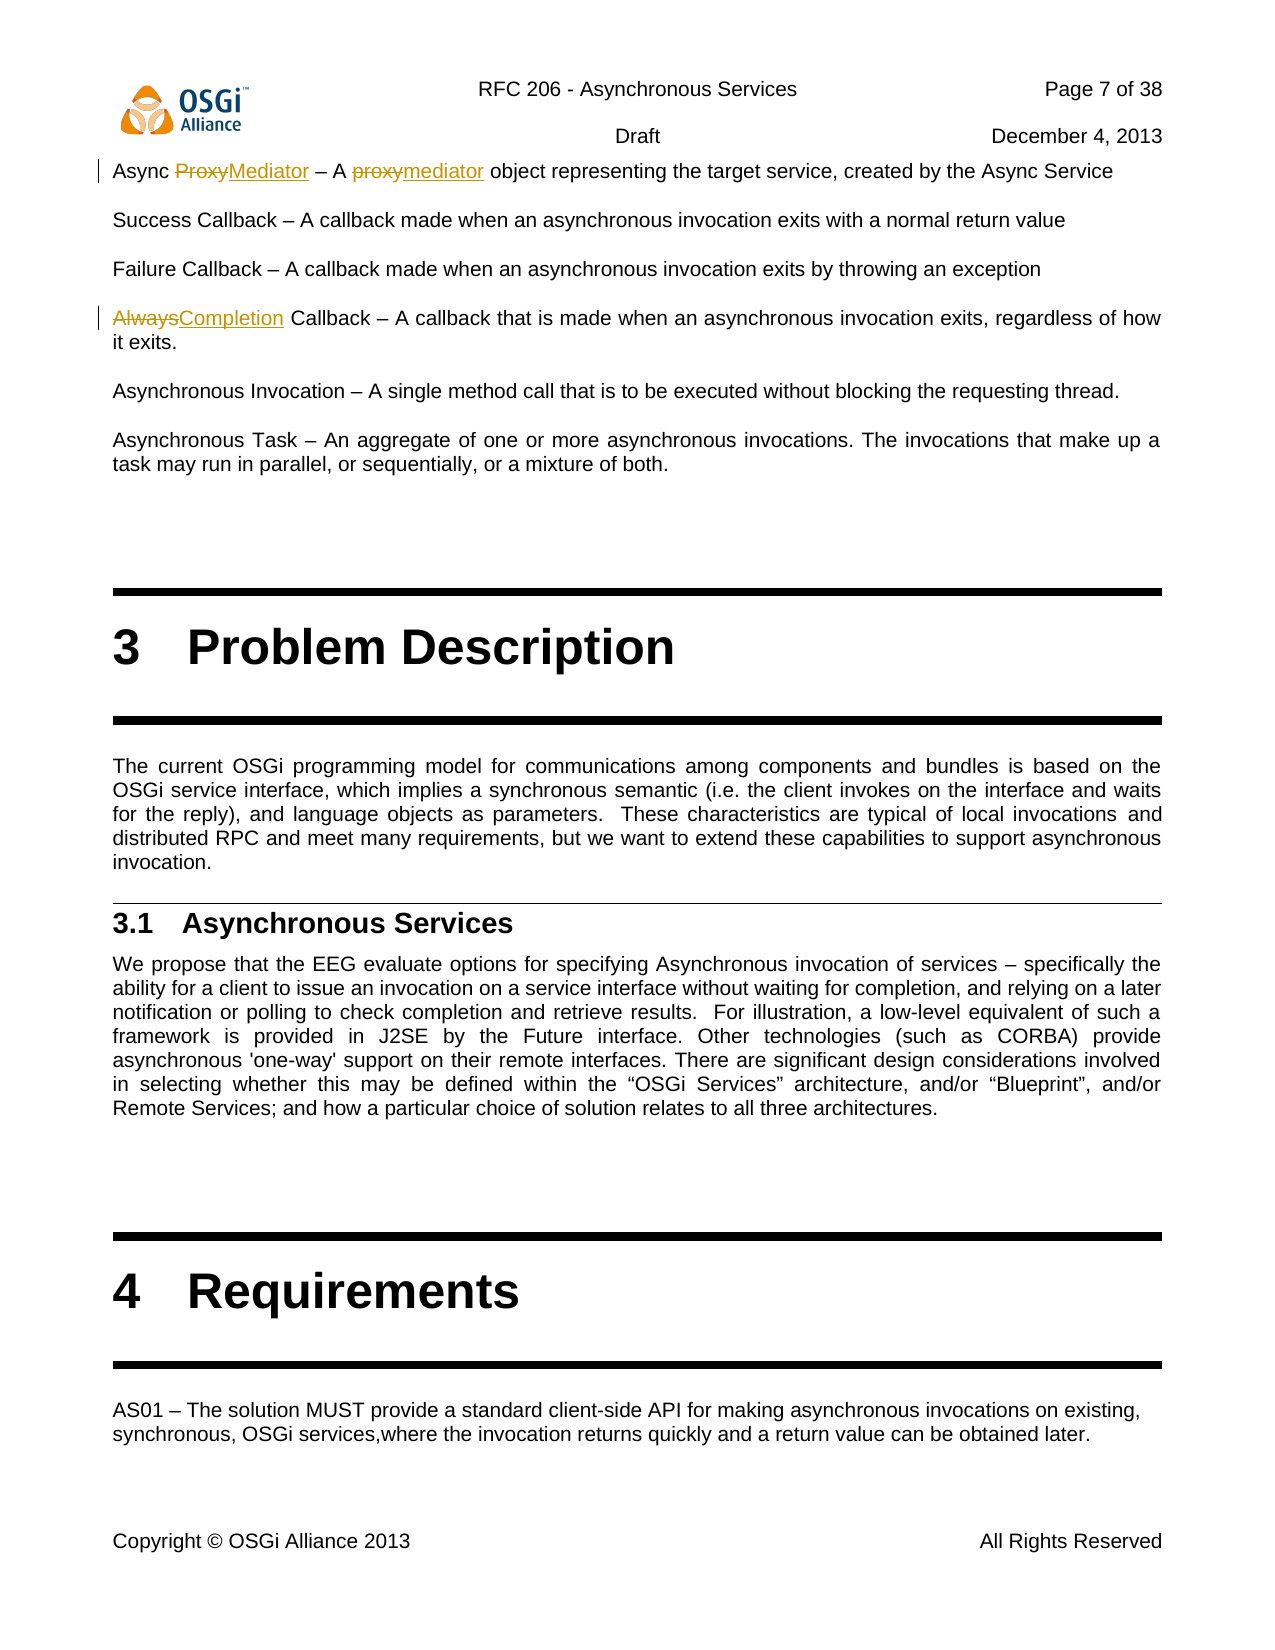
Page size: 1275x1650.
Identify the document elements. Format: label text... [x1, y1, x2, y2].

text The current OSGi programming model for communications among components and bundles is based on the OSGi service interface, which implies a synchronous semantic (i.e. the client invokes on the interface and waits for the reply), and language objects as parameters. These characteristics are typical of local invocations and distributed RPC and meet many requirements, but we want to extend these capabilities to support asynchronous invocation. [112, 754, 1162, 874]
text AS01 – The solution MUST provide a standard client-side API for making asynchronous invocations on existing, synchronous, OSGi services,where the invocation returns quickly and a return value can be obtained later. [112, 1398, 1162, 1446]
subtitle Asynchronous Services [112, 904, 1162, 939]
text Failure Callback – A callback made when an asynchronous invocation exits by throwing an exception [112, 257, 1162, 281]
text Asynchronous Task – An aggregate of one or more asynchronous invocations. The invocations that make up a task may run in parallel, or sequentially, or a mixture of both. [112, 428, 1162, 476]
text We propose that the EEG evaluate options for specifying Asynchronous invocation of services – specifically the ability for a client to issue an invocation on a service interface without waiting for completion, and relying on a later notification or polling to check completion and retrieve results. For illustration, a low-level equivalent of such a framework is provided in J2SE by the Future interface. Other technologies (such as CORBA) provide asynchronous 'one-way' support on their remote interfaces. There are significant design considerations involved in selecting whether this may be defined within the “OSGi Services” architecture, and/or “Blueprint”, and/or Remote Services; and how a particular choice of solution relates to all three architectures. [112, 952, 1162, 1120]
picture [113, 78, 257, 142]
text Completion Callback – A callback that is made when an asynchronous invocation exits, regardless of how it exits. [112, 306, 1162, 354]
subtitle Problem Description [112, 589, 1162, 725]
text Asynchronous Invocation – A single method call that is to be executed without blocking the requesting thread. [112, 379, 1162, 403]
text Async Mediator – A mediator object representing the target service, created by the Async Service [112, 159, 1162, 183]
text Success Callback – A callback made when an asynchronous invocation exits with a normal return value [112, 208, 1162, 232]
subtitle Requirements [112, 1233, 1162, 1369]
